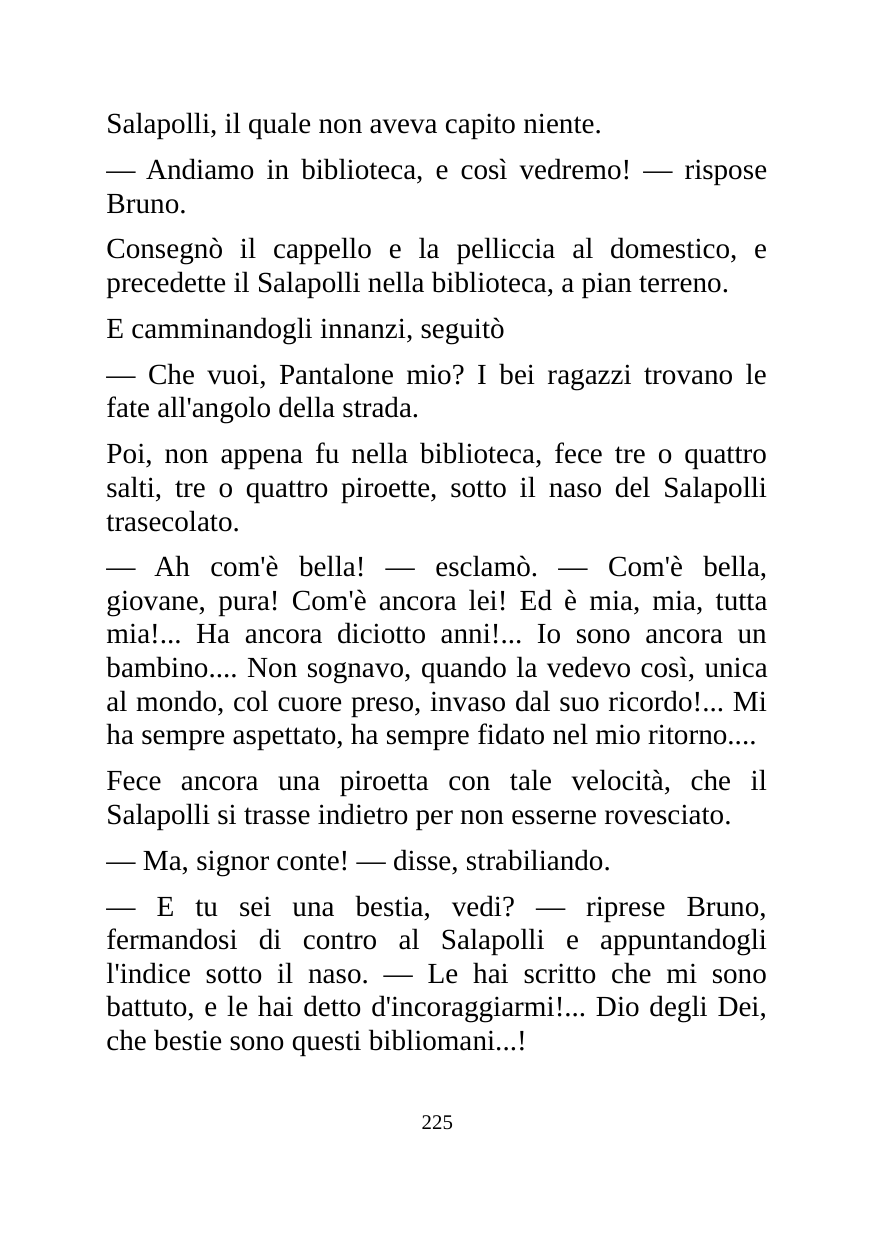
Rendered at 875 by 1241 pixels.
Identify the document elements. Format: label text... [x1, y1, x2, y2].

text Fece ancora una piroetta con tale velocità, che il Salapolli si trasse indietro per non esserne rovesciato. [106, 763, 768, 830]
text — Ah com'è bella! — esclamò. — Com'è bella, giovane, pura! Com'è ancora lei! Ed è mia, mia, tutta mia!... Ha ancora diciotto anni!... Io sono ancora un bambino.... Non sognavo, quando la vedevo così, unica al mondo, col cuore preso, invaso dal suo ricordo!... Mi ha sempre aspettato, ha sempre fidato nel mio ritorno.... [106, 549, 768, 751]
text Poi, non appena fu nella biblioteca, fece tre o quattro salti, tre o quattro piroette, sotto il naso del Salapolli trasecolato. [106, 437, 768, 537]
text — E tu sei una bestia, vedi? — riprese Bruno, fermandosi di contro al Salapolli e appuntandogli l'indice sotto il naso. — Le hai scritto che mi sono battuto, e le hai detto d'incoraggiarmi!... Dio degli Dei, che bestie sono questi bibliomani...! [106, 889, 768, 1056]
text — Che vuoi, Pantalone mio? I bei ragazzi trovano le fate all'angolo della strada. [106, 357, 768, 424]
text Salapolli, il quale non aveva capito niente. [106, 106, 768, 140]
text — Andiamo in biblioteca, e così vedremo! — rispose Bruno. [106, 152, 768, 219]
text E camminandogli innanzi, seguitò [106, 311, 768, 345]
text — Ma, signor conte! — disse, strabiliando. [106, 843, 768, 876]
text Consegnò il cappello e la pelliccia al domestico, e precedette il Salapolli nella biblioteca, a pian terreno. [106, 232, 768, 299]
